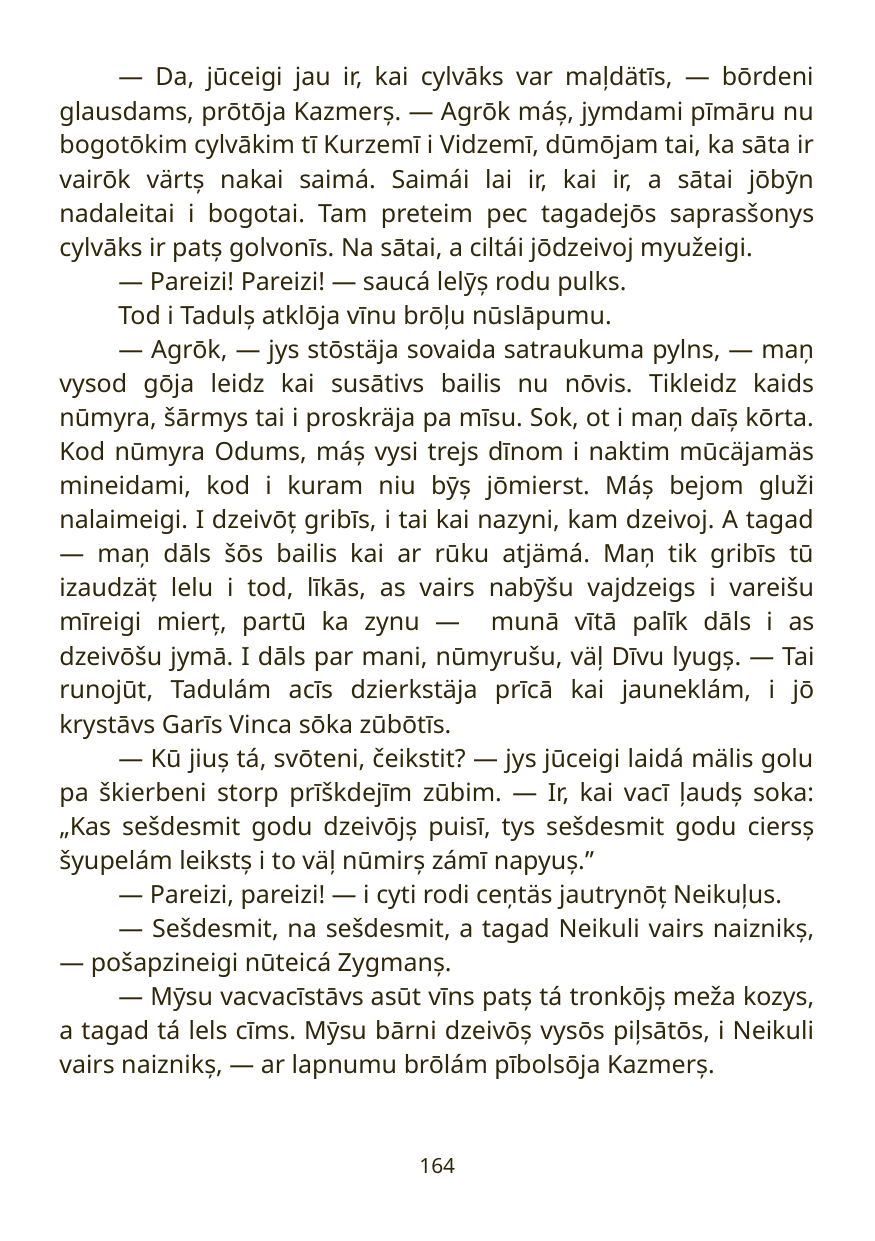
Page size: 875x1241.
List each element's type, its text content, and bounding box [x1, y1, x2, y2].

text Tod i Tadulș atklōja vīnu brōļu nūslāpumu. [59, 297, 815, 332]
text — Mȳsu vacvacīstāvs asūt vīns patș tá tronkōjș meža kozys, a tagad tá lels cīms. Mȳsu bārni dzeivōș vysōs piļsātōs, i Neikuli vairs naiznikș, — ar lapnumu brōlám pībolsōja Kazmerș. [59, 979, 815, 1081]
text — Sešdesmit, na sešdesmit, a tagad Neikuli vairs naiznikș, — pošapzineigi nūteicá Zygmanș. [59, 911, 815, 979]
text — Pareizi, pareizi! — i cyti rodi ceņtäs jautrynōț Neikuļus. [59, 877, 815, 911]
text — Kū jiuș tá, svōteni, čeikstit? — jys jūceigi laidá mälis golu pa škierbeni storp prīškdejīm zūbim. — Ir, kai vacī ļaudș soka: „Kas sešdesmit godu dzeivōjș puisī, tys sešdesmit godu ciersș šyupelám leikstș i to väļ nūmirș zámī napyuș.” [59, 740, 815, 877]
text — Da, jūceigi jau ir, kai cylvāks var maļdätīs, — bōrdeni glausdams, prōtōja Kazmerș. — Agrōk máș, jymdami pīmāru nu bogotōkim cylvākim tī Kurzemī i Vidzemī, dūmōjam tai, ka sāta ir vairōk värtș nakai saimá. Saimái lai ir, kai ir, a sātai jōbȳn nadaleitai i bogotai. Tam preteim pec tagadejōs saprasšonys cylvāks ir patș golvonīs. Na sātai, a ciltái jōdzeivoj myužeigi. [59, 59, 815, 263]
text — Pareizi! Pareizi! — saucá lelȳș rodu pulks. [59, 263, 815, 297]
text — Agrōk, — jys stōstäja sovaida satraukuma pylns, — maņ vysod gōja leidz kai susātivs bailis nu nōvis. Tikleidz kaids nūmyra, šārmys tai i proskräja pa mīsu. Sok, ot i maņ daīș kōrta. Kod nūmyra Odums, máș vysi trejs dīnom i naktim mūcäjamäs mineidami, kod i kuram niu bȳș jōmierst. Máș bejom gluži nalaimeigi. I dzeivōț gribīs, i tai kai nazyni, kam dzeivoj. A tagad — maņ dāls šōs bailis kai ar rūku atjämá. Maņ tik gribīs tū izaudzäț lelu i tod, līkās, as vairs nabȳšu vajdzeigs i vareišu mīreigi mierț, partū ka zynu — munā vītā palīk dāls i as dzeivōšu jymā. I dāls par mani, nūmyrušu, väļ Dīvu lyugș. — Tai runojūt, Tadulám acīs dzierkstäja prīcā kai jauneklám, i jō krystāvs Garīs Vinca sōka zūbōtīs. [59, 332, 815, 740]
